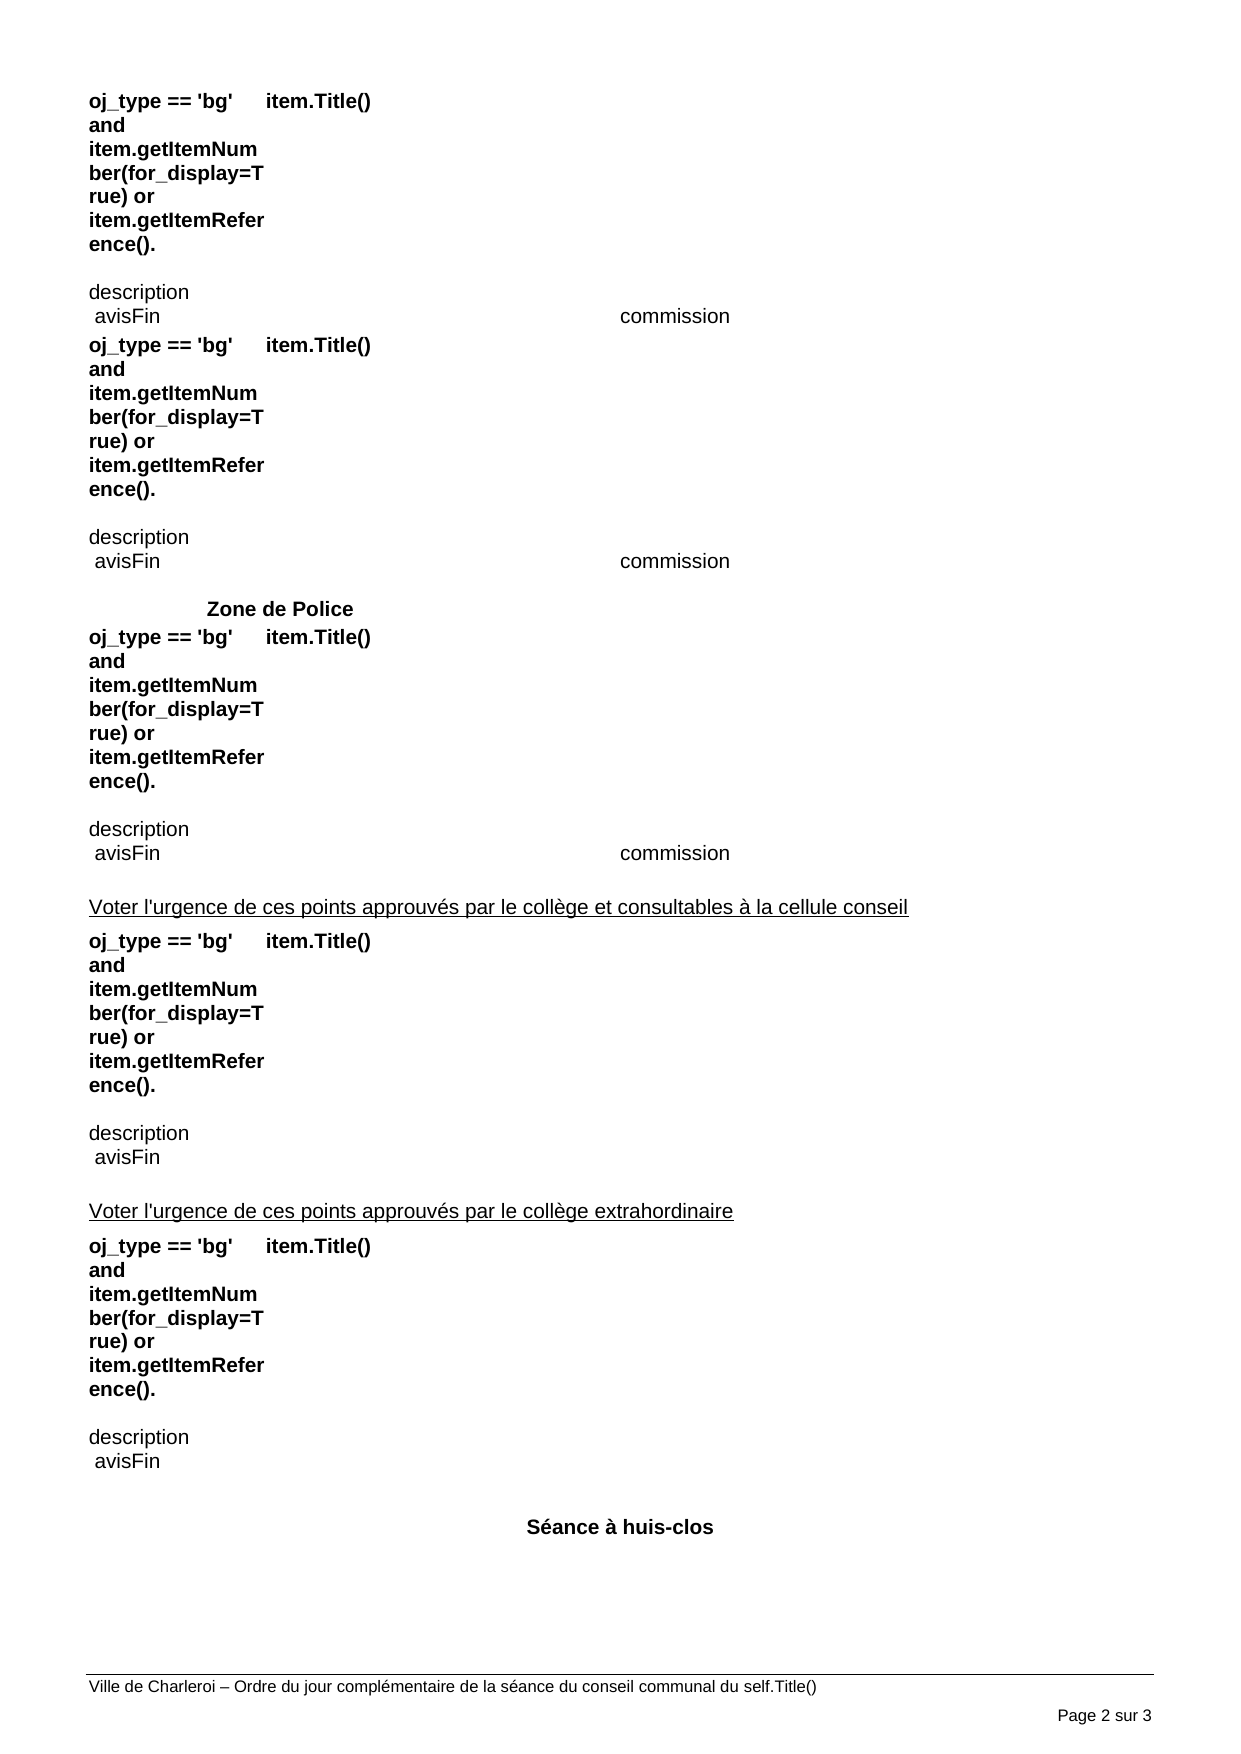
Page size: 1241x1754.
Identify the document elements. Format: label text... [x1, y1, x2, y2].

table_cell [89, 793, 1152, 817]
table_header oj_type == 'bg' and item.getItemNumber(for_display=True) or item.getItemReference(). [89, 1234, 266, 1401]
table_cell description [89, 1425, 1152, 1449]
table_header commission [620, 841, 1152, 865]
table_header avisFin [89, 1449, 620, 1473]
text Voter l'urgence de ces points approuvés par le collège extrahordinaire [88, 1199, 1152, 1223]
table_cell [89, 1097, 1152, 1121]
table_cell description [89, 280, 1152, 304]
table_cell [89, 256, 1152, 280]
table_header item.Title() [266, 929, 1152, 1097]
table_cell description [89, 525, 1152, 548]
table_cell description [89, 1121, 1152, 1145]
table_header oj_type == 'bg' and item.getItemNumber(for_display=True) or item.getItemReference(). [89, 929, 266, 1097]
table_header item.Title() [266, 89, 1152, 256]
table_header item.Title() [266, 625, 1152, 793]
table_header avisFin [89, 549, 620, 572]
table_header oj_type == 'bg' and item.getItemNumber(for_display=True) or item.getItemReference(). [89, 625, 266, 793]
text Voter l'urgence de ces points approuvés par le collège et consultables à la cellule conseil [88, 895, 1152, 919]
table_header [620, 1145, 1152, 1169]
text Zone de Police [88, 596, 1152, 620]
table_header commission [620, 304, 1152, 328]
table_header [620, 1449, 1152, 1473]
table_header avisFin [89, 841, 620, 865]
table_header item.Title() [266, 333, 1152, 501]
table_header commission [620, 549, 1152, 572]
table_cell [89, 1401, 1152, 1425]
table_header avisFin [89, 304, 620, 328]
table_cell [89, 501, 1152, 524]
text Séance à huis-clos [88, 1515, 1152, 1539]
table_header avisFin [89, 1145, 620, 1169]
table_header oj_type == 'bg' and item.getItemNumber(for_display=True) or item.getItemReference(). [89, 333, 266, 501]
table_header item.Title() [266, 1234, 1152, 1401]
table_header oj_type == 'bg' and item.getItemNumber(for_display=True) or item.getItemReference(). [89, 89, 266, 256]
table_cell description [89, 817, 1152, 841]
